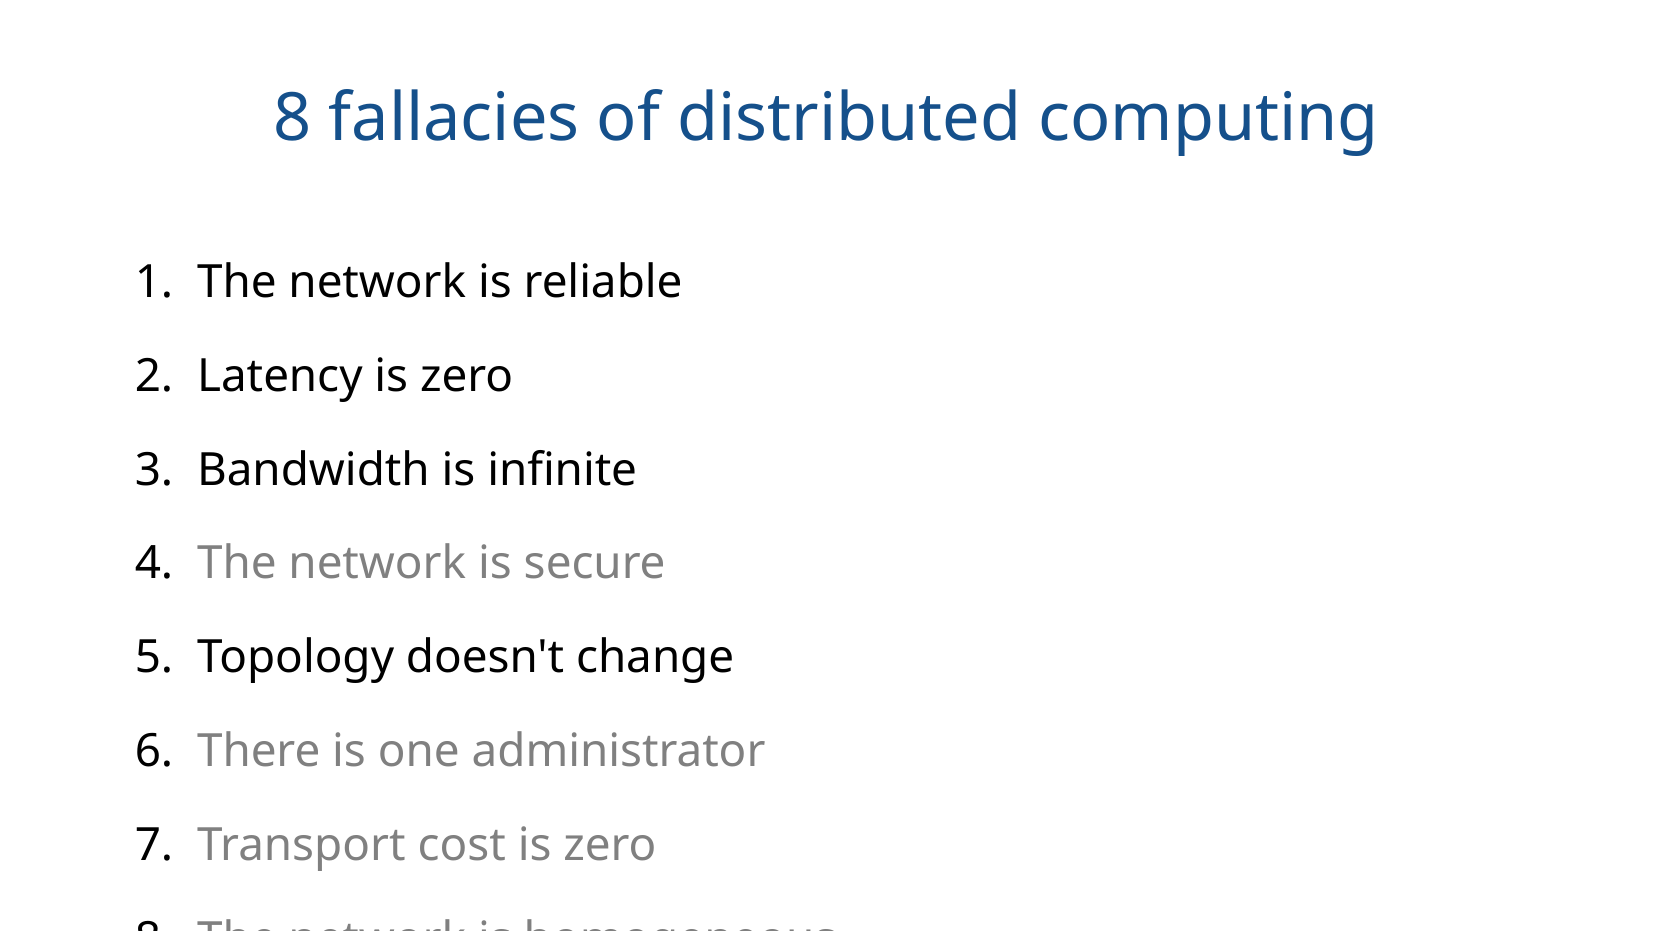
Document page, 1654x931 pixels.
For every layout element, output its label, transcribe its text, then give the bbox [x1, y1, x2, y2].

text_box The network is reliable Latency is zero Bandwidth is infinite The network is secure Topology doesn't change There is one administrator Transport cost is zero The network is homogeneous. [120, 210, 1516, 931]
title 8 fallacies of distributed computing [82, 36, 1571, 193]
